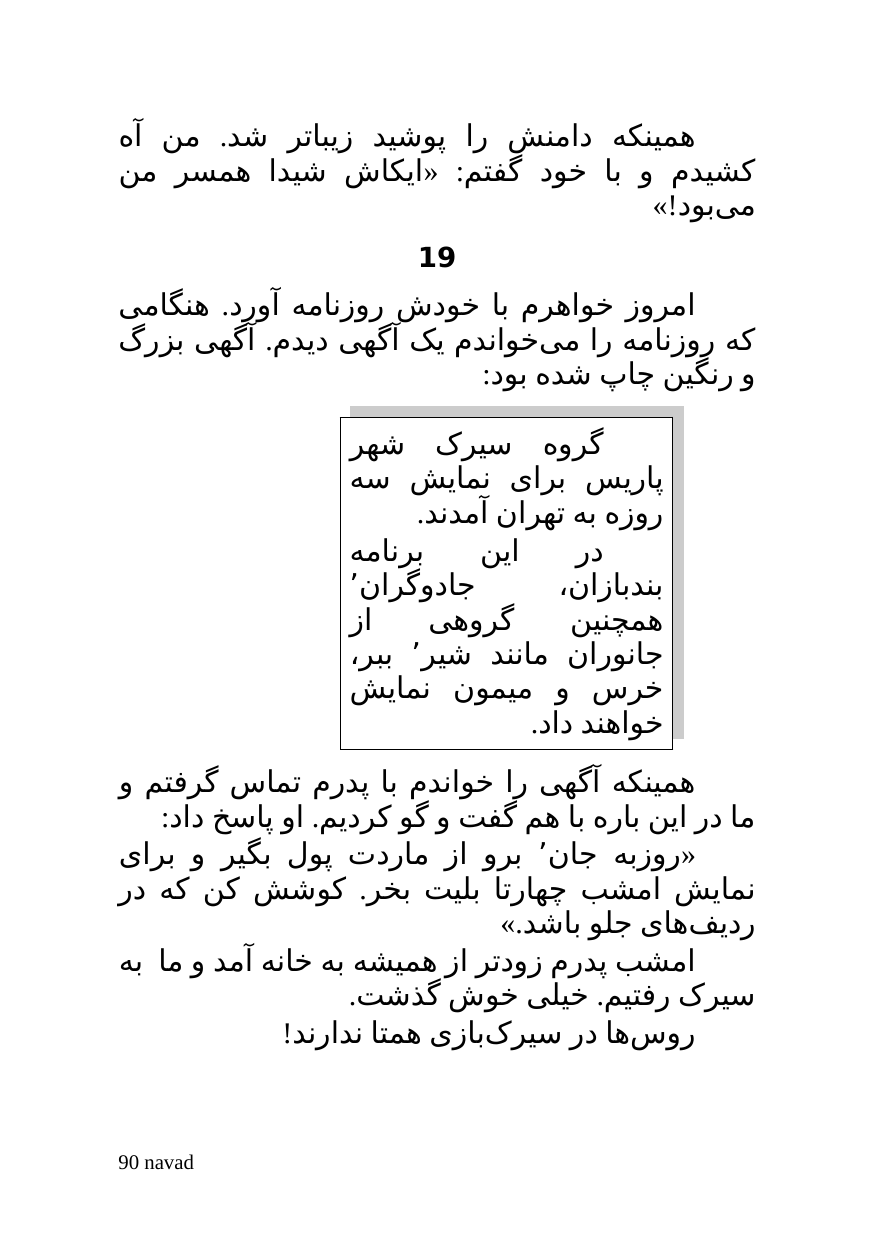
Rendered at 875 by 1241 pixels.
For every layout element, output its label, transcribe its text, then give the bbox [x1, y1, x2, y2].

text گروه سیرک شهر پاریس برای نمایش سه روزه به تهران آمدند. [349, 426, 663, 530]
text همینکه دامنش را پوشید زیباتر شد. من آه کشیدم و با خود گفتم: «ایکاش شیدا همسر من می‌بود!» [118, 118, 756, 222]
text همینکه آگهی را خواندم با پدرم تماس گرفتم و ما در این باره با هم گفت و گو کردیم. او پاسخ داد: [118, 764, 756, 833]
text امروز خواهرم با خودش روزنامه آورد. هنگامی که روزنامه را می‌خواندم یک آگهی دیدم. آگهی بزرگ و رنگین چاپ شده بود: [118, 288, 756, 391]
text در این برنامه بندبازان، جادوگران٬ همچنین گروهی از جانوران مانند شیر٬ ببر، خرس و میمون نمایش خواهند داد. [349, 533, 663, 740]
text «روزبه جان٬ برو از ماردت پول بگیر و برای نمایش امشب چهارتا بلیت بخر. کوشش کن که در ردیف‌های جلو باشد.» [118, 837, 756, 940]
text امشب پدرم زودتر از همیشه به خانه آمد و ما به سیرک رفتیم. خیلی خوش گذشت. [118, 943, 756, 1012]
text روس‌ها در سیرک‌بازی همتا ندارند! [118, 1015, 756, 1049]
text 90 navad [118, 1150, 756, 1174]
